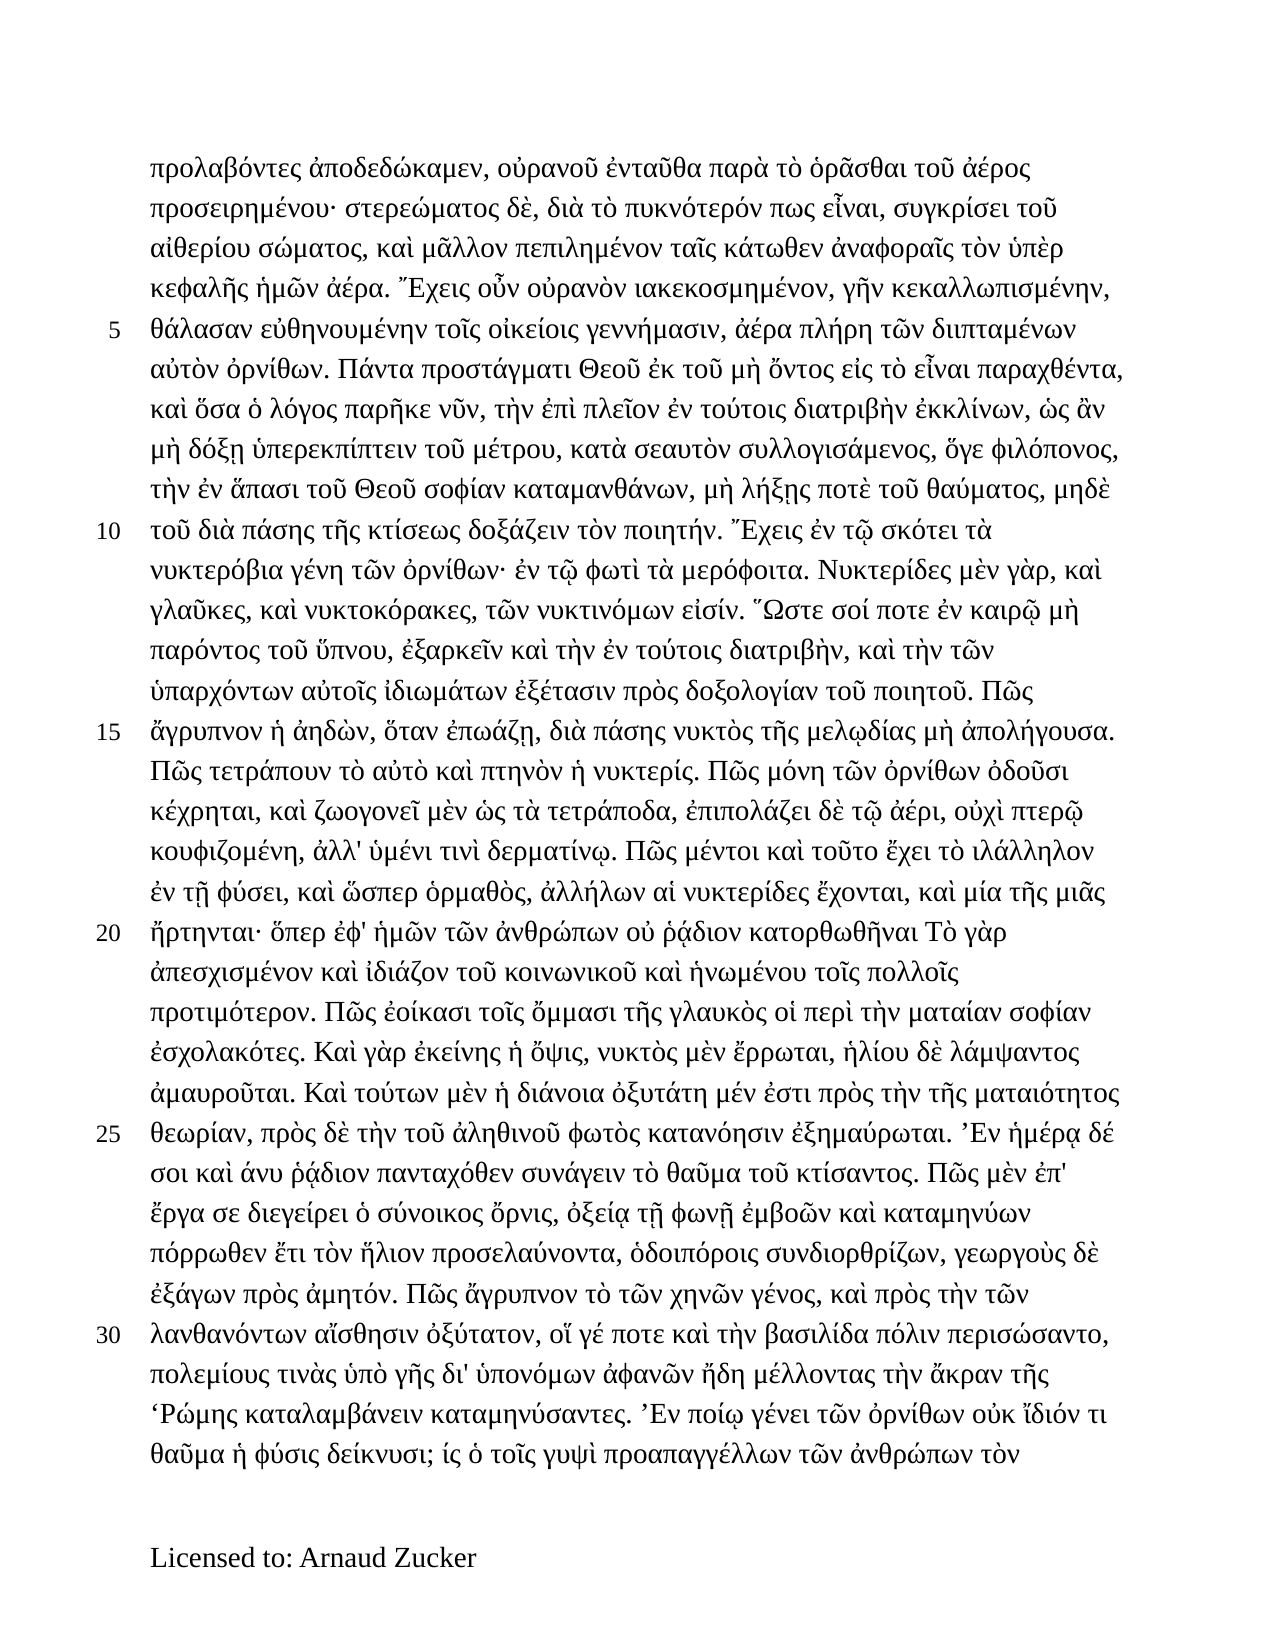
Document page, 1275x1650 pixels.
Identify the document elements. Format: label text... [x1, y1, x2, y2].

text προλαβόντες ἀποδεδώκαμεν, οὐρανοῦ ἐνταῦθα παρὰ τὸ ὁρᾶσθαι τοῦ ἀέρος προσειρημένου· στερεώματος δὲ, διὰ τὸ πυκνότερόν πως εἶναι, συγκρίσει τοῦ αἰθερίου σώματος, καὶ μᾶλλον πεπιλημένον ταῖς κάτωθεν ἀναϕοραῖς τὸν ὑπὲρ κεϕαλῆς ἡμῶν ἀέρα. ῎Εχεις οὖν οὐρανὸν ιακεκοσμημένον, γῆν κεκαλλωπισμένην, θάλασαν εὐθηνουμένην τοῖς οἰκείοις γεννήμασιν, ἀέρα πλήρη τῶν διιπταμένων αὐτὸν ὀρνίθων. Πάντα προστάγματι Θεοῦ ἐκ τοῦ μὴ ὄντος εἰς τὸ εἶναι παραχθέντα, καὶ ὅσα ὁ λόγος παρῆκε νῦν, τὴν ἐπὶ πλεῖον ἐν τούτοις διατριβὴν ἐκκλίνων, ὡς ἂν μὴ δόξῃ ὑπερεκπίπτειν τοῦ μέτρου, κατὰ σεαυτὸν συλλογισάμενος, ὅγε ϕιλόπονος, τὴν ἐν ἅπασι τοῦ Θεοῦ σοϕίαν καταμανθάνων, μὴ λήξῃς ποτὲ τοῦ θαύματος, μηδὲ τοῦ διὰ πάσης τῆς κτίσεως δοξάζειν τὸν ποιητήν. ῎Εχεις ἐν τῷ σκότει τὰ νυκτερόβια γένη τῶν ὀρνίθων· ἐν τῷ ϕωτὶ τὰ μερόϕοιτα. Νυκτερίδες μὲν γὰρ, καὶ γλαῦκες, καὶ νυκτοκόρακες, τῶν νυκτινόμων εἰσίν. ῞Ωστε σοί ποτε ἐν καιρῷ μὴ παρόντος τοῦ ὕπνου, ἐξαρκεῖν καὶ τὴν ἐν τούτοις διατριβὴν, καὶ τὴν τῶν ὑπαρχόντων αὐτοῖς ἰδιωμάτων ἐξέτασιν πρὸς δοξολογίαν τοῦ ποιητοῦ. Πῶς ἄγρυπνον ἡ ἀηδὼν, ὅταν ἐπωάζῃ, διὰ πάσης νυκτὸς τῆς μελῳδίας μὴ ἀπολήγουσα. Πῶς τετράπουν τὸ αὐτὸ καὶ πτηνὸν ἡ νυκτερίς. Πῶς μόνη τῶν ὀρνίθων ὀδοῦσι κέχρηται, καὶ ζωογονεῖ μὲν ὡς τὰ τετράποδα, ἐπιπολάζει δὲ τῷ ἀέρι, οὐχὶ πτερῷ κουϕιζομένη, ἀλλ' ὑμένι τινὶ δερματίνῳ. Πῶς μέντοι καὶ τοῦτο ἔχει τὸ ιλάλληλον ἐν τῇ ϕύσει, καὶ ὥσπερ ὁρμαθὸς, ἀλλήλων αἱ νυκτερίδες ἔχονται, καὶ μία τῆς μιᾶς ἤρτηνται· ὅπερ ἐϕ' ἡμῶν τῶν ἀνθρώπων οὐ ῥᾴδιον κατορθωθῆναι Τὸ γὰρ ἀπεσχισμένον καὶ ἰδιάζον τοῦ κοινωνικοῦ καὶ ἡνωμένου τοῖς πολλοῖς προτιμότερον. Πῶς ἐοίκασι τοῖς ὄμμασι τῆς γλαυκὸς οἱ περὶ τὴν ματαίαν σοϕίαν ἐσχολακότες. Καὶ γὰρ ἐκείνης ἡ ὄψις, νυκτὸς μὲν ἔρρωται, ἡλίου δὲ λάμψαντος ἀμαυροῦται. Καὶ τούτων μὲν ἡ διάνοια ὀξυτάτη μέν ἐστι πρὸς τὴν τῆς ματαιότητος θεωρίαν, πρὸς δὲ τὴν τοῦ ἀληθινοῦ ϕωτὸς κατανόησιν ἐξημαύρωται. ’Εν ἡμέρᾳ δέ σοι καὶ άνυ ῥᾴδιον πανταχόθεν συνάγειν τὸ θαῦμα τοῦ κτίσαντος. Πῶς μὲν ἐπ' ἔργα σε διεγείρει ὁ σύνοικος ὄρνις, ὀξείᾳ τῇ ϕωνῇ ἐμβοῶν καὶ καταμηνύων πόρρωθεν ἔτι τὸν ἥλιον προσελαύνοντα, ὁδοιπόροις συνδιορθρίζων, γεωργοὺς δὲ ἐξάγων πρὸς ἀμητόν. Πῶς ἄγρυπνον τὸ τῶν χηνῶν γένος, καὶ πρὸς τὴν τῶν λανθανόντων αἴσθησιν ὀξύτατον, οἵ γέ ποτε καὶ τὴν βασιλίδα πόλιν περισώσαντο, πολεμίους τινὰς ὑπὸ γῆς δι' ὑπονόμων ἀϕανῶν ἤδη μέλλοντας τὴν ἄκραν τῆς ‘Ρώμης καταλαμβάνειν καταμηνύσαντες. ’Εν ποίῳ γένει τῶν ὀρνίθων οὐκ ἴδιόν τι θαῦμα ἡ ϕύσις δείκνυσι; ίς ὁ τοῖς γυψὶ προαπαγγέλλων τῶν ἀνθρώπων τὸν [150, 150, 1125, 1470]
